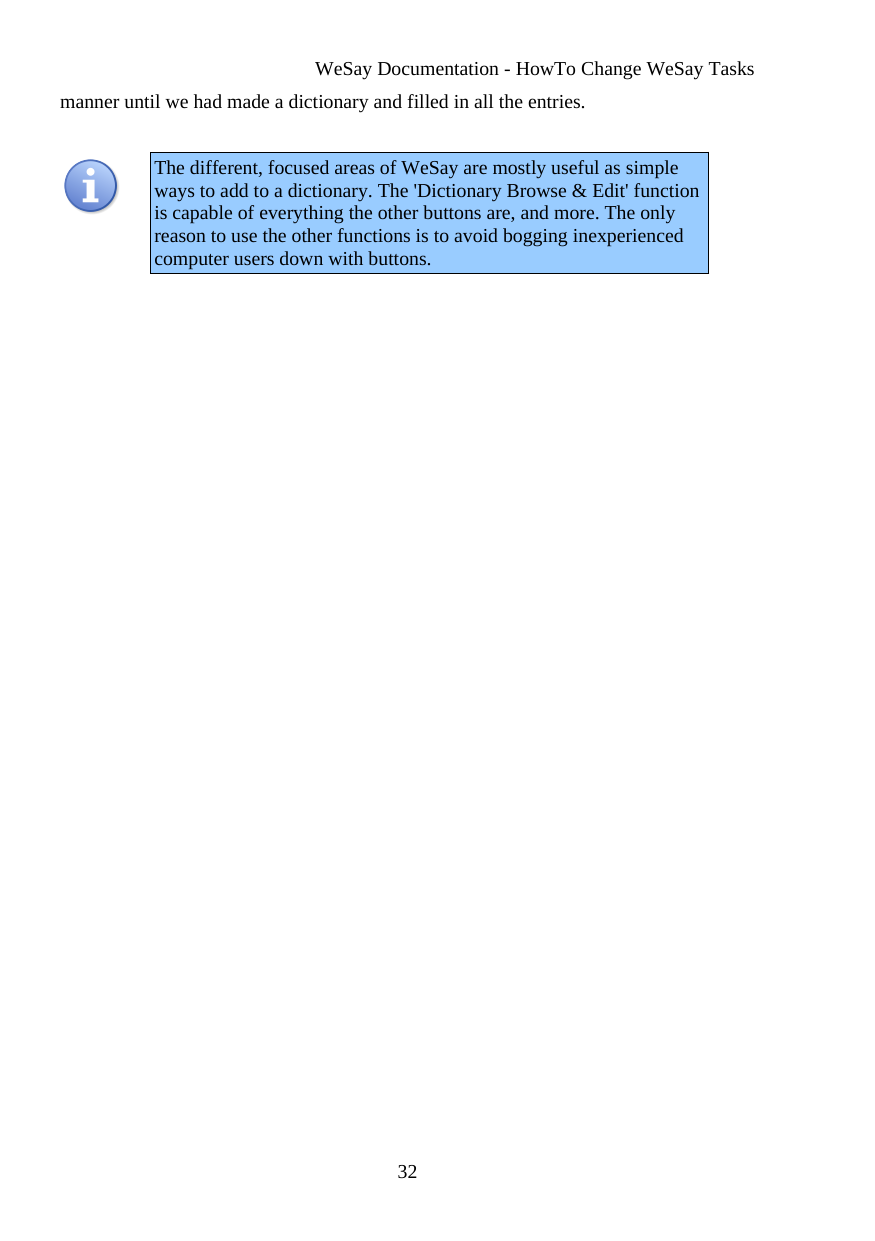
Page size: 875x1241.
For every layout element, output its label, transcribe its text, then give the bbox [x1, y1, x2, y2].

text The different, focused areas of WeSay are mostly useful as simple ways to add to a dictionary. The 'Dictionary Browse & Edit' function is capable of everything the other buttons are, and more. The only reason to use the other functions is to avoid bogging inexperienced computer users down with buttons. [151, 153, 708, 273]
picture [60, 155, 121, 216]
text manner until we had made a dictionary and filled in all the entries. [60, 90, 754, 113]
